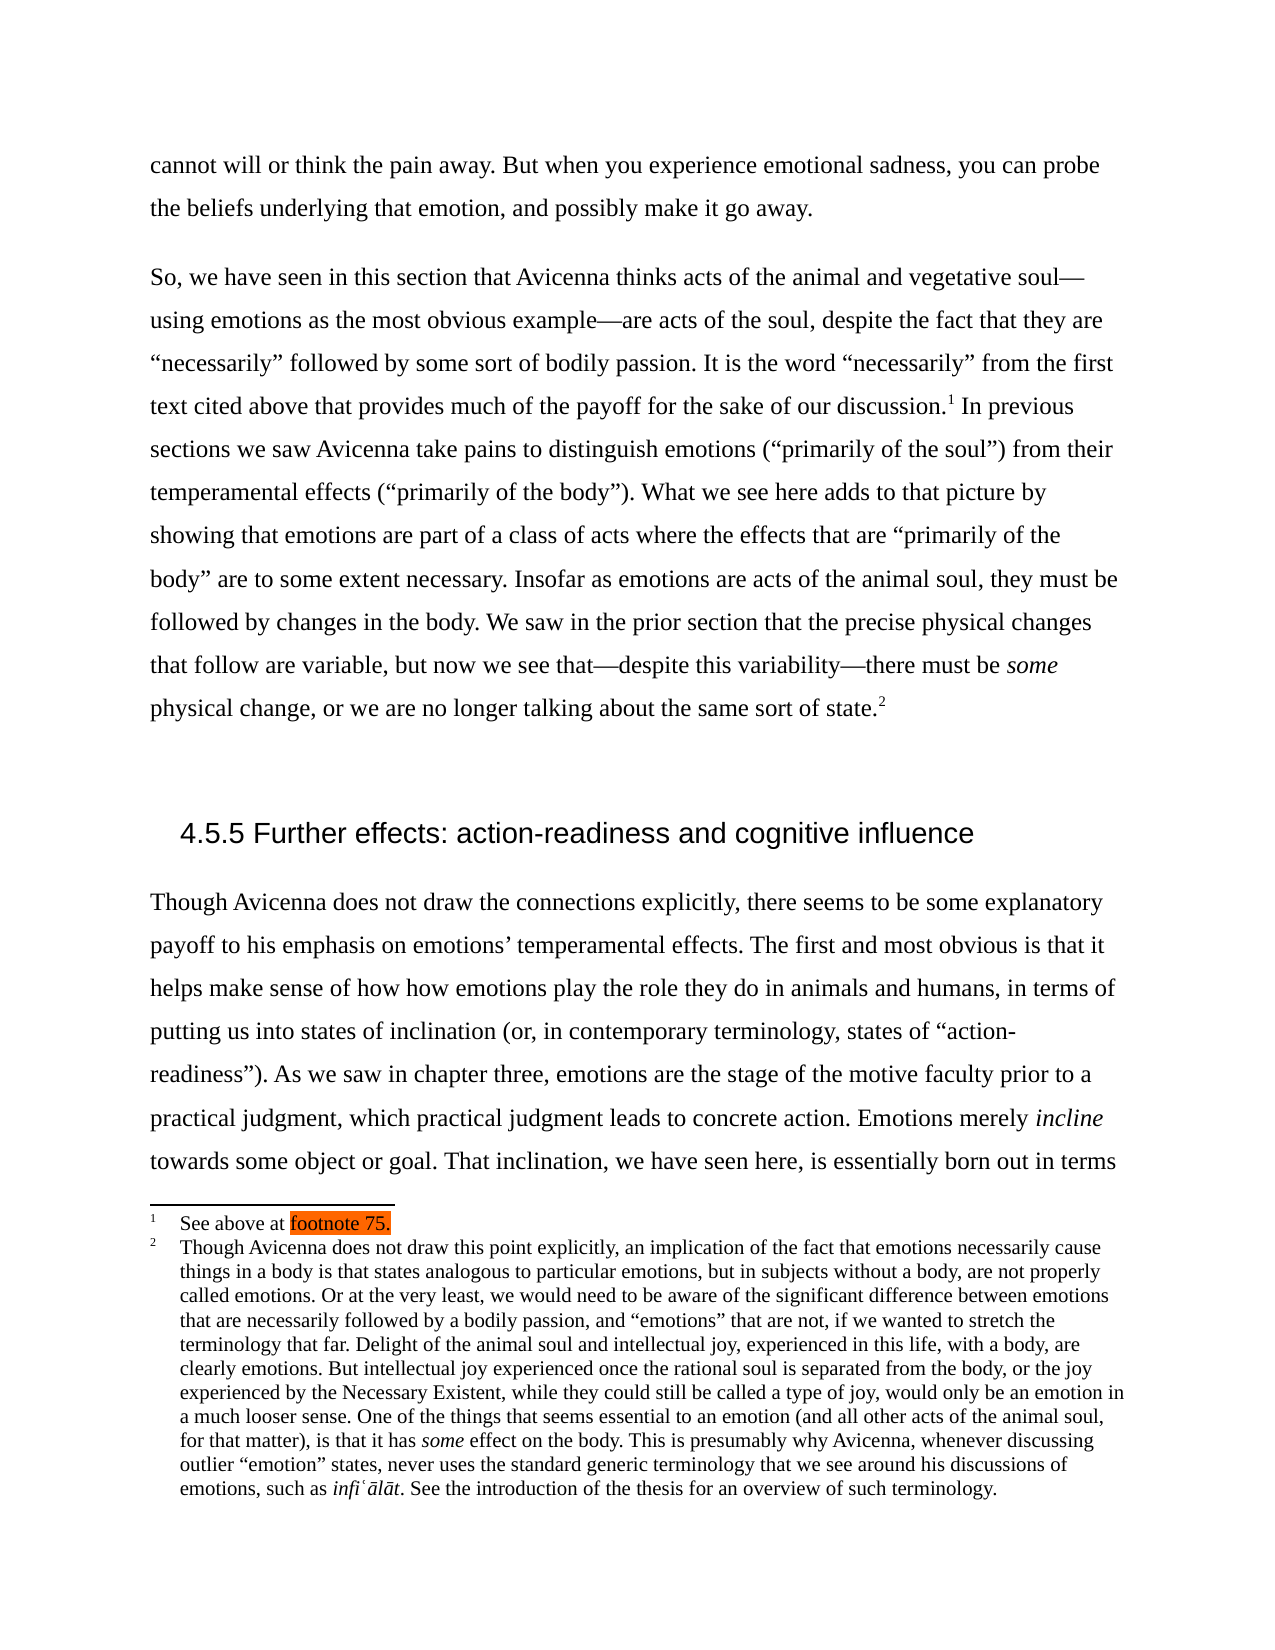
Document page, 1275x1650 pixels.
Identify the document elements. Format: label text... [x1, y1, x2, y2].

subtitle 4.5.5 Further effects: action-readiness and cognitive influence [180, 816, 1125, 849]
text Though Avicenna does not draw the connections explicitly, there seems to be some explanatory payoff to his emphasis on emotions’ temperamental effects. The first and most obvious is that it helps make sense of how how emotions play the role they do in animals and humans, in terms of putting us into states of inclination (or, in contemporary terminology, states of “action-readiness”). As we saw in chapter three, emotions are the stage of the motive faculty prior to a practical judgment, which practical judgment leads to concrete action. Emotions merely incline towards some object or goal. That inclination, we have seen here, is essentially born out in terms [150, 887, 1125, 1174]
text cannot will or think the pain away. But when you experience emotional sadness, you can probe the beliefs underlying that emotion, and possibly make it go away. [150, 150, 1125, 222]
text Though Avicenna does not draw this point explicitly, an implication of the fact that emotions necessarily cause things in a body is that states analogous to particular emotions, but in subjects without a body, are not properly called emotions. Or at the very least, we would need to be aware of the significant difference between emotions that are necessarily followed by a bodily passion, and “emotions” that are not, if we wanted to stretch the terminology that far. Delight of the animal soul and intellectual joy, experienced in this life, with a body, are clearly emotions. But intellectual joy experienced once the rational soul is separated from the body, or the joy experienced by the Necessary Existent, while they could still be called a type of joy, would only be an emotion in a much looser sense. One of the things that seems essential to an emotion (and all other acts of the animal soul, for that matter), is that it has some effect on the body. This is presumably why Avicenna, whenever discussing outlier “emotion” states, never uses the standard generic terminology that we see around his discussions of emotions, such as infiʿālāt. See the introduction of the thesis for an overview of such terminology. [150, 1235, 1125, 1500]
text See above at footnote 75. [150, 1211, 1125, 1235]
text So, we have seen in this section that Avicenna thinks acts of the animal and vegetative soul—using emotions as the most obvious example—are acts of the soul, despite the fact that they are “necessarily” followed by some sort of bodily passion. It is the word “necessarily” from the first text cited above that provides much of the payoff for the sake of our discussion. In previous sections we saw Avicenna take pains to distinguish emotions (“primarily of the soul”) from their temperamental effects (“primarily of the body”). What we see here adds to that picture by showing that emotions are part of a class of acts where the effects that are “primarily of the body” are to some extent necessary. Insofar as emotions are acts of the animal soul, they must be followed by changes in the body. We saw in the prior section that the precise physical changes that follow are variable, but now we see that—despite this variability—there must be some physical change, or we are no longer talking about the same sort of state. [150, 262, 1125, 722]
